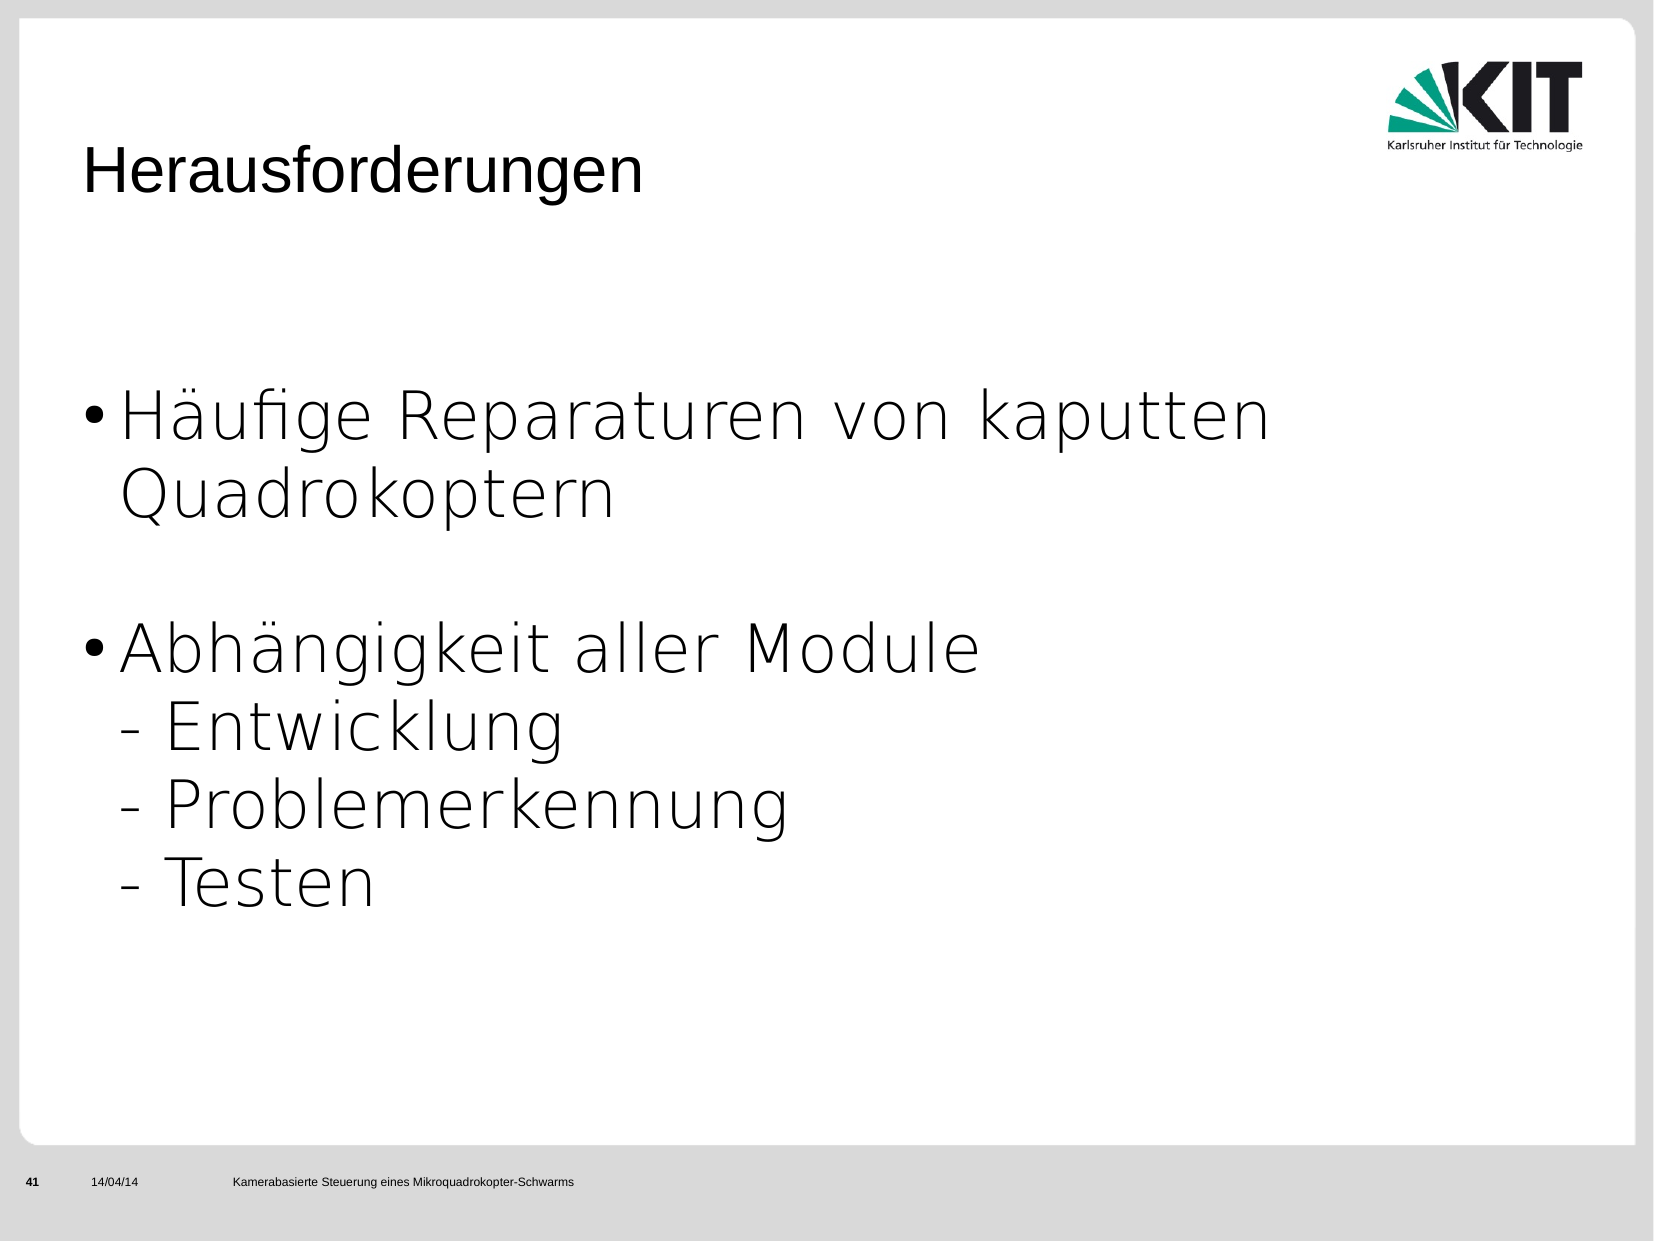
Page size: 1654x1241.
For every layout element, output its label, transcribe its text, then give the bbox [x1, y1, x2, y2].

subtitle Häufige Reparaturen von kaputten Quadrokoptern Abhängigkeit aller Module - Entwicklung - Problemerkennung - Testen [82, 290, 1571, 1010]
title Herausforderungen [82, 49, 1571, 257]
picture [0, 0, 1654, 1241]
